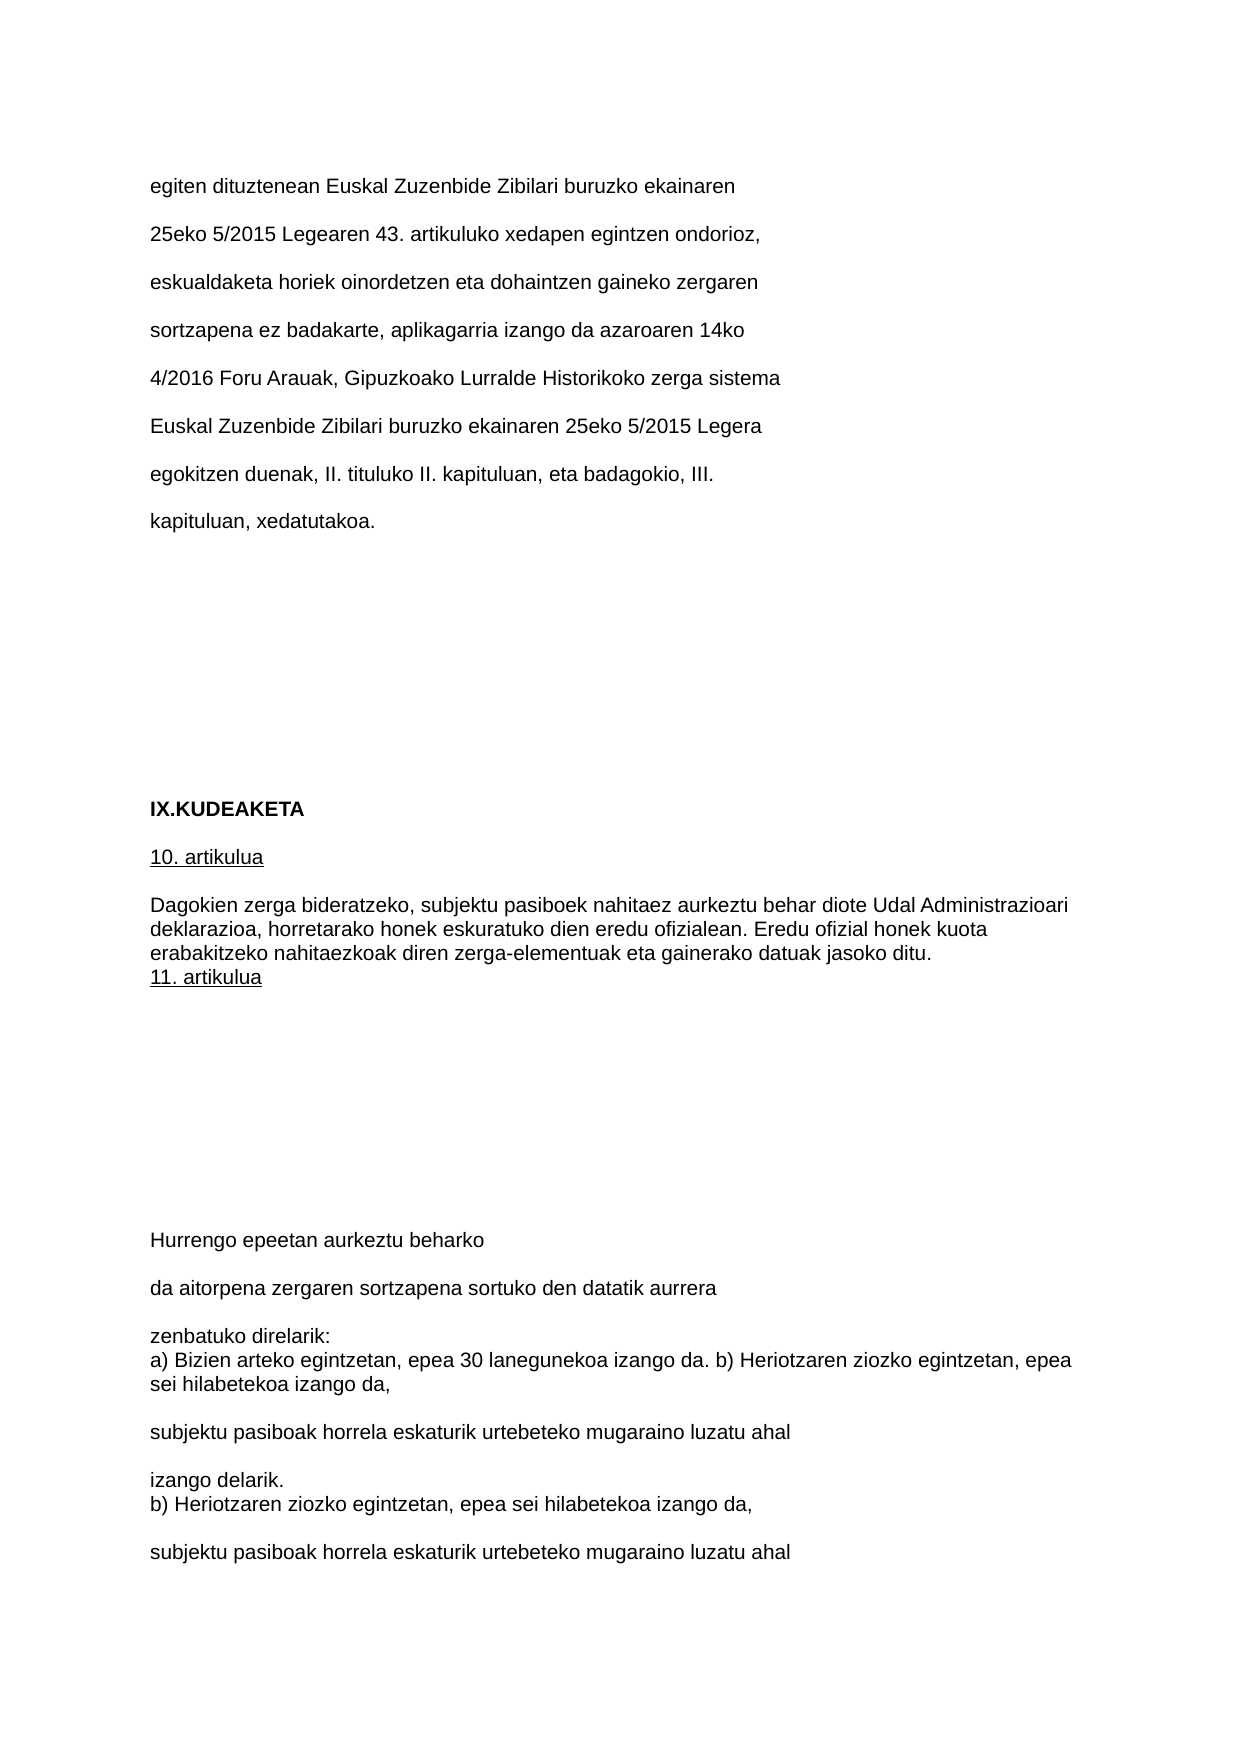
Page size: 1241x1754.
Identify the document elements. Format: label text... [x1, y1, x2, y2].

text 25eko 5/2015 Legearen 43. artikuluko xedapen egintzen ondorioz, [150, 222, 1090, 246]
text Euskal Zuzenbide Zibilari buruzko ekainaren 25eko 5/2015 Legera [150, 413, 1090, 437]
text sortzapena ez badakarte, aplikagarria izango da azaroaren 14ko [150, 318, 1090, 342]
text b) Heriotzaren ziozko egintzetan, epea sei hilabetekoa izango da, [150, 1492, 1090, 1516]
text zenbatuko direlarik: [150, 1324, 1090, 1348]
text subjektu pasiboak horrela eskaturik urtebeteko mugaraino luzatu ahal [150, 1539, 1090, 1563]
text IX.KUDEAKETA [150, 797, 1090, 821]
text a) Bizien arteko egintzetan, epea 30 lanegunekoa izango da. b) Heriotzaren ziozko egintzetan, epea sei hilabetekoa izango da, [150, 1348, 1090, 1396]
text subjektu pasiboak horrela eskaturik urtebeteko mugaraino luzatu ahal [150, 1420, 1090, 1444]
text 10. artikulua [150, 845, 1090, 869]
text egiten dituztenean Euskal Zuzenbide Zibilari buruzko ekainaren [150, 174, 1090, 198]
text 11. artikulua [150, 964, 1090, 988]
text Dagokien zerga bideratzeko, subjektu pasiboek nahitaez aurkeztu behar diote Udal Administrazioari deklarazioa, horretarako honek eskuratuko dien eredu ofizialean. Eredu ofizial honek kuota erabakitzeko nahitaezkoak diren zerga-elementuak eta gainerako datuak jasoko ditu. [150, 893, 1090, 964]
text 4/2016 Foru Arauak, Gipuzkoako Lurralde Historikoko zerga sistema [150, 366, 1090, 389]
text izango delarik. [150, 1468, 1090, 1492]
text egokitzen duenak, II. tituluko II. kapituluan, eta badagokio, III. [150, 461, 1090, 485]
text Hurrengo epeetan aurkeztu beharko [150, 1228, 1090, 1252]
text da aitorpena zergaren sortzapena sortuko den datatik aurrera [150, 1276, 1090, 1300]
text eskualdaketa horiek oinordetzen eta dohaintzen gaineko zergaren [150, 270, 1090, 294]
text kapituluan, xedatutakoa. [150, 509, 1090, 533]
